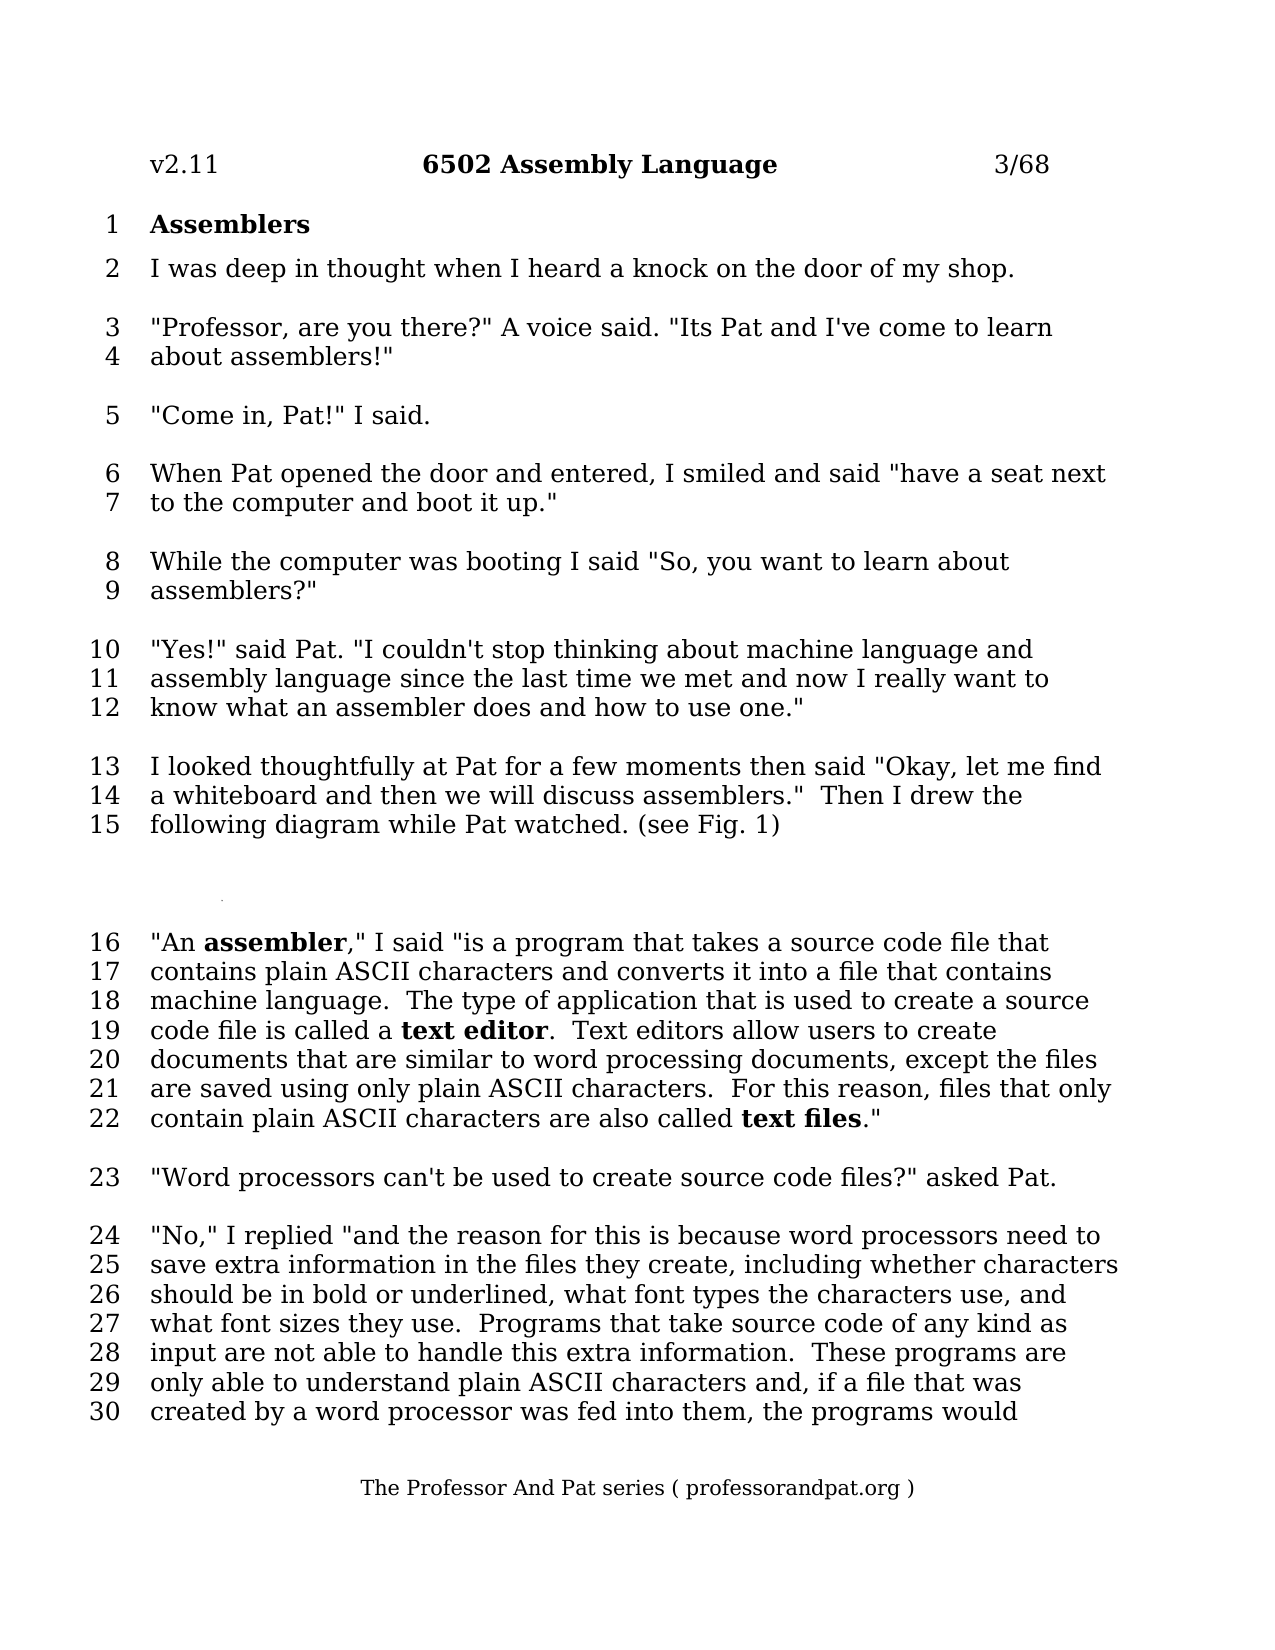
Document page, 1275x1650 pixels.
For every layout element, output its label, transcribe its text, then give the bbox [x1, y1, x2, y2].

text I looked thoughtfully at Pat for a few moments then said "Okay, let me find a whiteboard and then we will discuss assemblers." Then I drew the following diagram while Pat watched. (see Fig. 1) [150, 752, 1125, 840]
text "Word processors can't be used to create source code files?" asked Pat. [150, 1163, 1125, 1192]
text "Yes!" said Pat. "I couldn't stop thinking about machine language and assembly language since the last time we met and now I really want to know what an assembler does and how to use one." [150, 635, 1125, 723]
subtitle Assemblers [150, 210, 1125, 239]
text "Come in, Pat!" I said. [150, 401, 1125, 430]
text I was deep in thought when I heard a knock on the door of my shop. [150, 254, 1125, 284]
text "An assembler," I said "is a program that takes a source code file that contains plain ASCII characters and converts it into a file that contains machine language. The type of application that is used to create a source code file is called a text editor. Text editors allow users to create documents that are similar to word processing documents, except the files are saved using only plain ASCII characters. For this reason, files that only contain plain ASCII characters are also called text files." [150, 928, 1125, 1133]
text "Professor, are you there?" A voice said. "Its Pat and I've come to learn about assemblers!" [150, 313, 1125, 372]
text When Pat opened the door and entered, I smiled and said "have a seat next to the computer and boot it up." [150, 459, 1125, 518]
text "No," I replied "and the reason for this is because word processors need to save extra information in the files they create, including whether characters should be in bold or underlined, what font types the characters use, and what font sizes they use. Programs that take source code of any kind as input are not able to handle this extra information. These programs are only able to understand plain ASCII characters and, if a file that was created by a word processor was fed into them, the programs would [150, 1221, 1125, 1426]
text While the computer was booting I said "So, you want to learn about assemblers?" [150, 547, 1125, 606]
